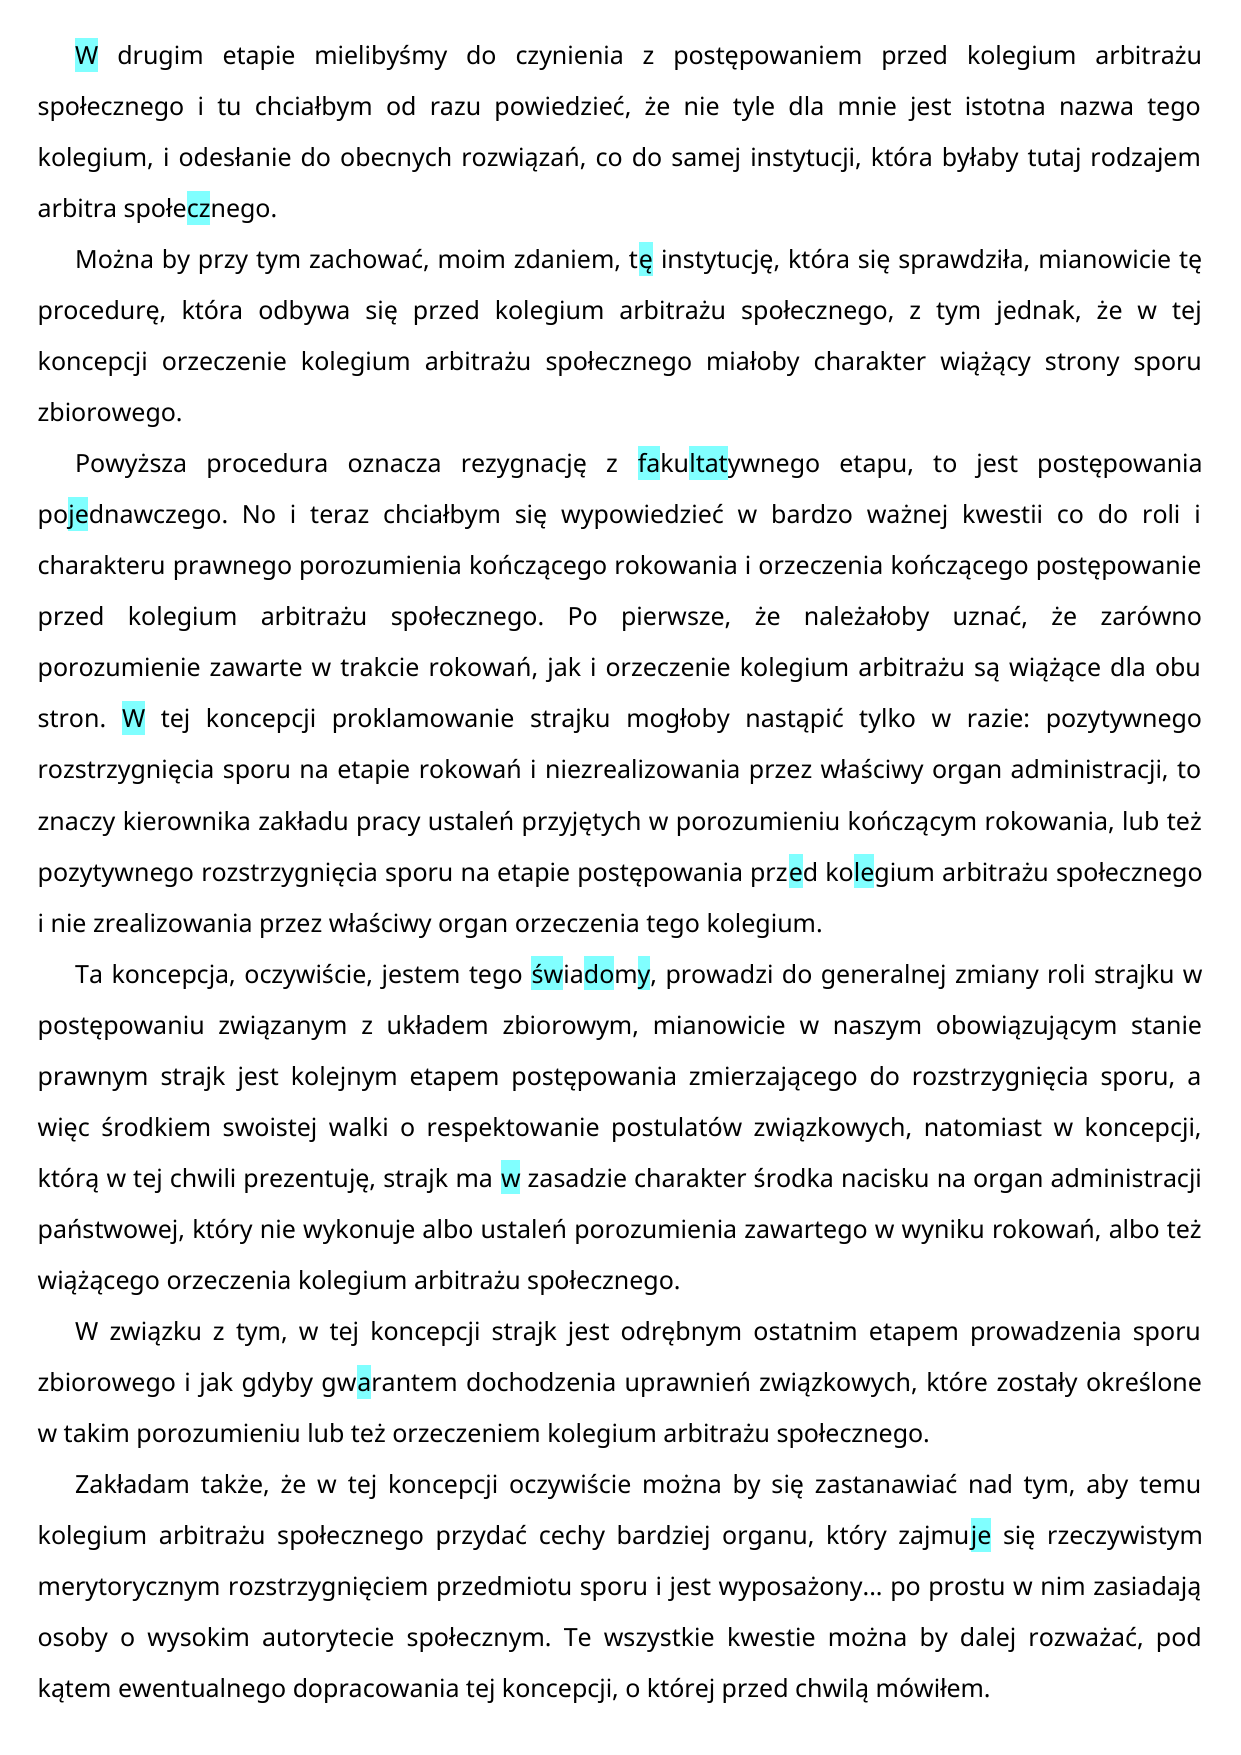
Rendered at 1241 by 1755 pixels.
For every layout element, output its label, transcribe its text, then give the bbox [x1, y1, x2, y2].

text W związku z tym, w tej koncepcji strajk jest odrębnym ostatnim etapem prowadzenia sporu zbiorowego i jak gdyby gwarantem dochodzenia uprawnień związkowych, które zostały określone w takim porozumieniu lub też orzeczeniem kolegium arbitrażu społecznego. [37, 1313, 1203, 1450]
text Można by przy tym zachować, moim zdaniem, tę instytucję, która się sprawdziła, mianowicie tę procedurę, która odbywa się przed kolegium arbitrażu społecznego, z tym jednak, że w tej koncepcji orzeczenie kolegium arbitrażu społecznego miałoby charakter wiążący strony sporu zbiorowego. [37, 242, 1203, 429]
text Powyższa procedura oznacza rezygnację z fakultatywnego etapu, to jest postępowania pojednawczego. No i teraz chciałbym się wypowiedzieć w bardzo ważnej kwestii co do roli i charakteru prawnego porozumienia kończącego rokowania i orzeczenia kończącego postępowanie przed kolegium arbitrażu społecznego. Po pierwsze, że należałoby uznać, że zarówno porozumienie zawarte w trakcie rokowań, jak i orzeczenie kolegium arbitrażu są wiążące dla obu stron. W tej koncepcji proklamowanie strajku mogłoby nastąpić tylko w razie: pozytywnego rozstrzygnięcia sporu na etapie rokowań i niezrealizowania przez właściwy organ administracji, to znaczy kierownika zakładu pracy ustaleń przyjętych w porozumieniu kończącym rokowania, lub też pozytywnego rozstrzygnięcia sporu na etapie postępowania przed kolegium arbitrażu społecznego i nie zrealizowania przez właściwy organ orzeczenia tego kolegium. [37, 446, 1203, 939]
text Zakładam także, że w tej koncepcji oczywiście można by się zastanawiać nad tym, aby temu kolegium arbitrażu społecznego przydać cechy bardziej organu, który zajmuje się rzeczywistym merytorycznym rozstrzygnięciem przedmiotu sporu i jest wyposażony... po prostu w nim zasiadają osoby o wysokim autorytecie społecznym. Te wszystkie kwestie można by dalej rozważać, pod kątem ewentualnego dopracowania tej koncepcji, o której przed chwilą mówiłem. [37, 1467, 1203, 1705]
text W drugim etapie mielibyśmy do czynienia z postępowaniem przed kolegium arbitrażu społecznego i tu chciałbym od razu powiedzieć, że nie tyle dla mnie jest istotna nazwa tego kolegium, i odesłanie do obecnych rozwiązań, co do samej instytucji, która byłaby tutaj rodzajem arbitra społecznego. [37, 37, 1203, 225]
text Ta koncepcja, oczywiście, jestem tego świadomy, prowadzi do generalnej zmiany roli strajku w postępowaniu związanym z układem zbiorowym, mianowicie w naszym obowiązującym stanie prawnym strajk jest kolejnym etapem postępowania zmierzającego do rozstrzygnięcia sporu, a więc środkiem swoistej walki o respektowanie postulatów związkowych, natomiast w koncepcji, którą w tej chwili prezentuję, strajk ma w zasadzie charakter środka nacisku na organ administracji państwowej, który nie wykonuje albo ustaleń porozumienia zawartego w wyniku rokowań, albo też wiążącego orzeczenia kolegium arbitrażu społecznego. [37, 956, 1203, 1297]
